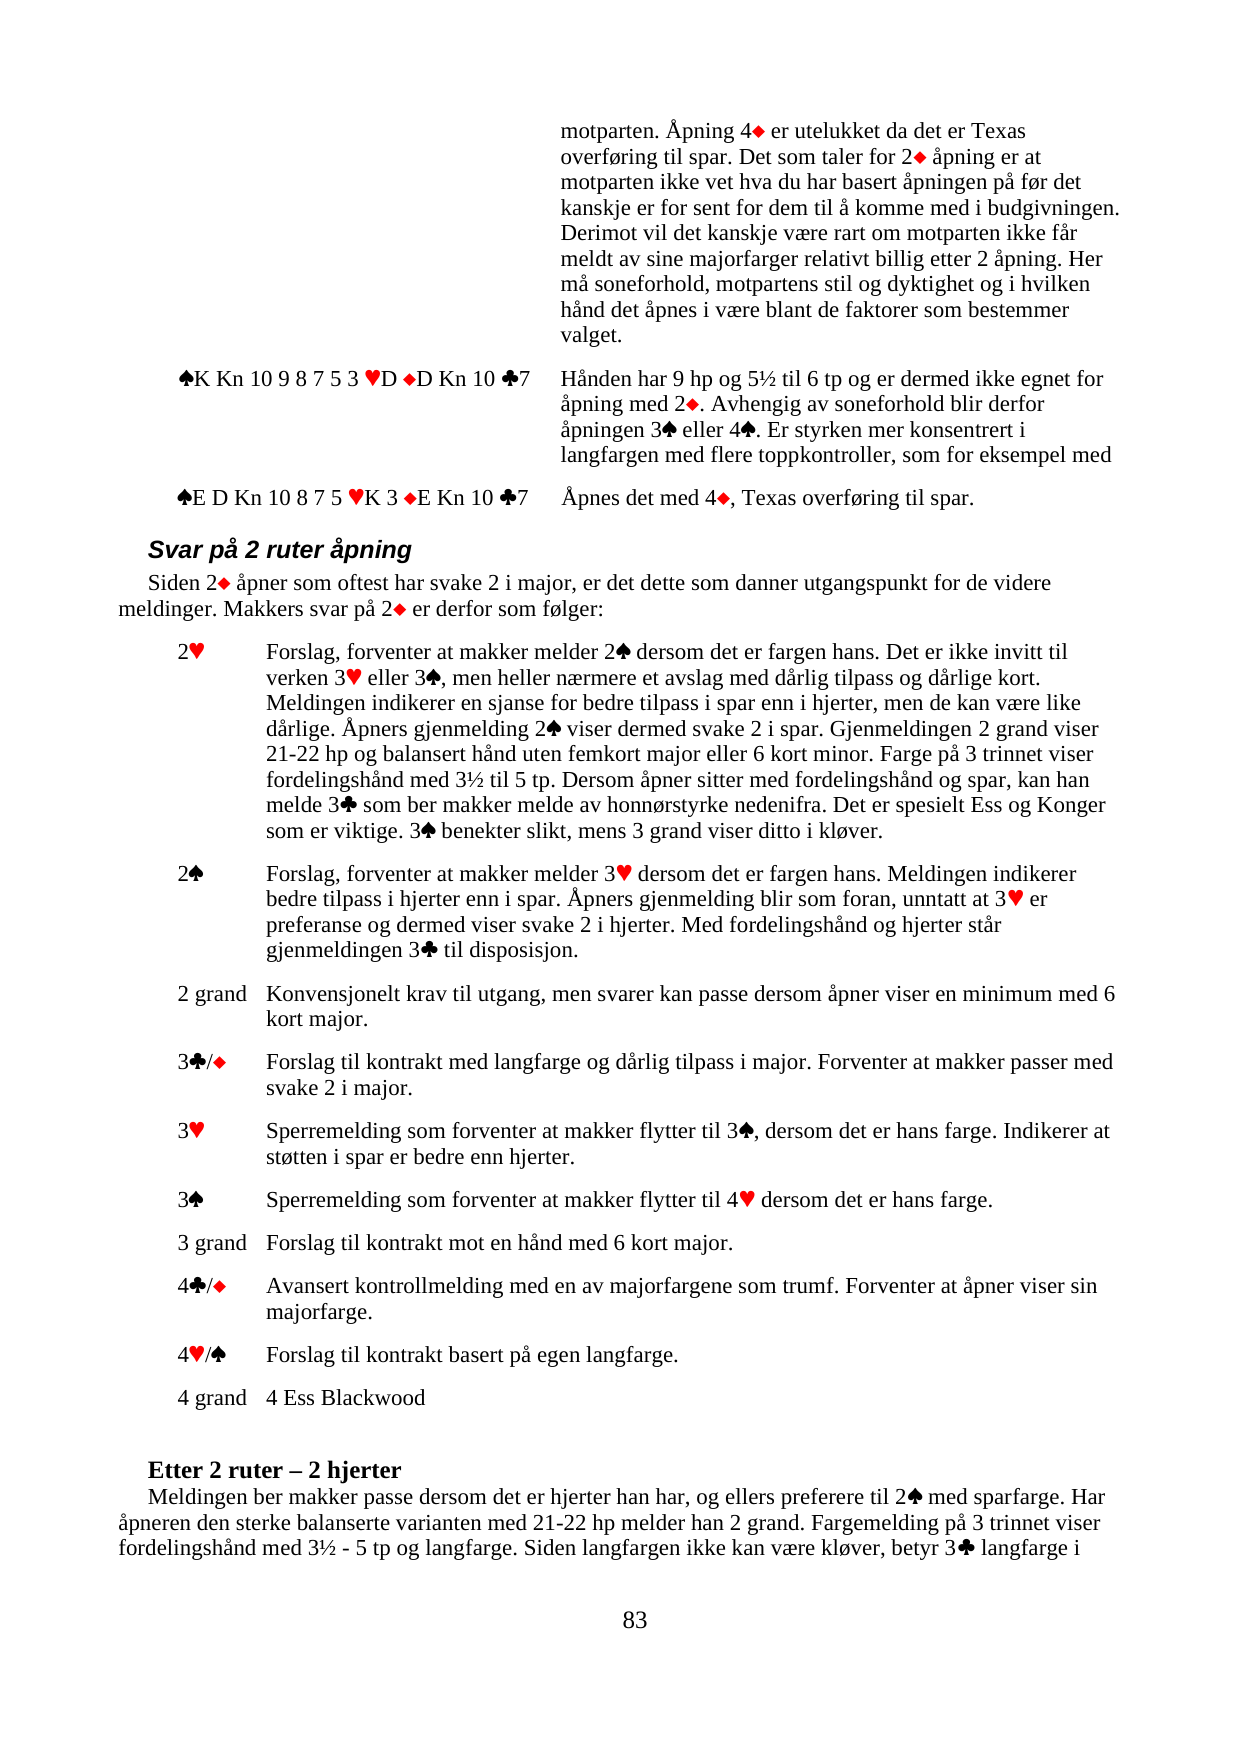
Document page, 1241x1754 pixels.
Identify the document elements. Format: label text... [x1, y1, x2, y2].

text ªK Kn 10 9 8 7 5 3 ©D ¨D Kn 10 §7 Hånden har 9 hp og 5½ til 6 tp og er dermed ikke egnet for åpning med 2¨. Avhengig av soneforhold blir derfor åpningen 3ª eller 4ª. Er styrken mer konsentrert i langfargen med flere topp­kontroller, som for eksempel med [179, 366, 1122, 468]
text 3§/¨ Forslag til kontrakt med langfarge og dårlig tilpass i major. Forventer at makker passer med svake 2 i major. [177, 1049, 1122, 1100]
text 2 grand Konvensjonelt krav til utgang, men svarer kan passe dersom åpner viser en minimum med 6 kort major. [177, 981, 1122, 1032]
subtitle Svar på 2 ruter åpning [148, 536, 1122, 564]
text 4 grand 4 Ess Blackwood [177, 1385, 1122, 1411]
text Meldingen ber makker passe dersom det er hjerter han har, og ellers preferere til 2ª med spar­farge. Har åpneren den sterke balanserte varianten med 21-22 hp melder han 2 grand. Fargemelding på 3 trinnet viser fordelingshånd med 3½ - 5 tp og langfarge. Siden langfargen ikke kan være kløver, betyr 3§ langfarge i [118, 1484, 1122, 1560]
text Siden 2¨ åpner som oftest har svake 2 i major, er det dette som danner utgangspunkt for de videre meldinger. Makkers svar på 2¨ er derfor som følger: [118, 570, 1122, 621]
text 3 grand Forslag til kontrakt mot en hånd med 6 kort major. [177, 1230, 1122, 1256]
text 2ª Forslag, forventer at makker melder 3© dersom det er fargen hans. Meldingen indikerer bedre tilpass i hjerter enn i spar. Åpners gjenmelding blir som foran, unntatt at 3© er preferanse og dermed viser svake 2 i hjerter. Med fordelingshånd og hjerter står gjenmeldingen 3§ til disposisjon. [177, 861, 1122, 963]
text ªE D Kn 10 8 7 5 ©K 3 ¨E Kn 10 §7 Åpnes det med 4¨, Texas overføring til spar. [177, 485, 1122, 511]
text 2© Forslag, forventer at makker melder 2ª dersom det er fargen hans. Det er ikke invitt til verken 3© eller 3ª, men heller nærmere et avslag med dårlig tilpass og dårlige kort. Meldingen indikerer en sjanse for bedre tilpass i spar enn i hjerter, men de kan være like dårlige. Åpners gjenmelding 2ª viser dermed svake 2 i spar. Gjenmeldingen 2 grand viser 21-22 hp og balansert hånd uten femkort major eller 6 kort minor. Farge på 3 trinnet viser fordelingshånd med 3½ til 5 tp. Dersom åpner sitter med fordelingshånd og spar, kan han melde 3§ som ber makker melde av honnørstyrke nedenifra. Det er spesielt Ess og Konger som er viktige. 3ª benekter slikt, mens 3 grand viser ditto i kløver. [177, 639, 1122, 843]
text 3ª Sperremelding som forventer at makker flytter til 4© dersom det er hans farge. [177, 1187, 1122, 1212]
text 4©/ª Forslag til kontrakt basert på egen langfarge. [177, 1342, 1122, 1367]
text 4§/¨ Avansert kontrollmelding med en av majorfargene som trumf. Forventer at åpner viser sin majorfarge. [177, 1273, 1122, 1324]
text 3© Sperremelding som forventer at makker flytter til 3ª, dersom det er hans farge. Indikerer at støtten i spar er bedre enn hjerter. [177, 1118, 1122, 1169]
subtitle Etter 2 ruter – 2 hjerter [148, 1456, 1122, 1484]
text motparten. Åpning 4¨ er utelukket da det er Texas overføring til spar. Det som taler for 2¨ åpning er at motparten ikke vet hva du har basert åpningen på før det kanskje er for sent for dem til å komme med i budgivningen. Derimot vil det kanskje være rart om motparten ikke får meldt av sine majorfarger relativt billig etter 2 åpning. Her må soneforhold, motpartens stil og dyktighet og i hvilken hånd det åpnes i være blant de faktorer som bestemmer valget. [179, 118, 1122, 348]
